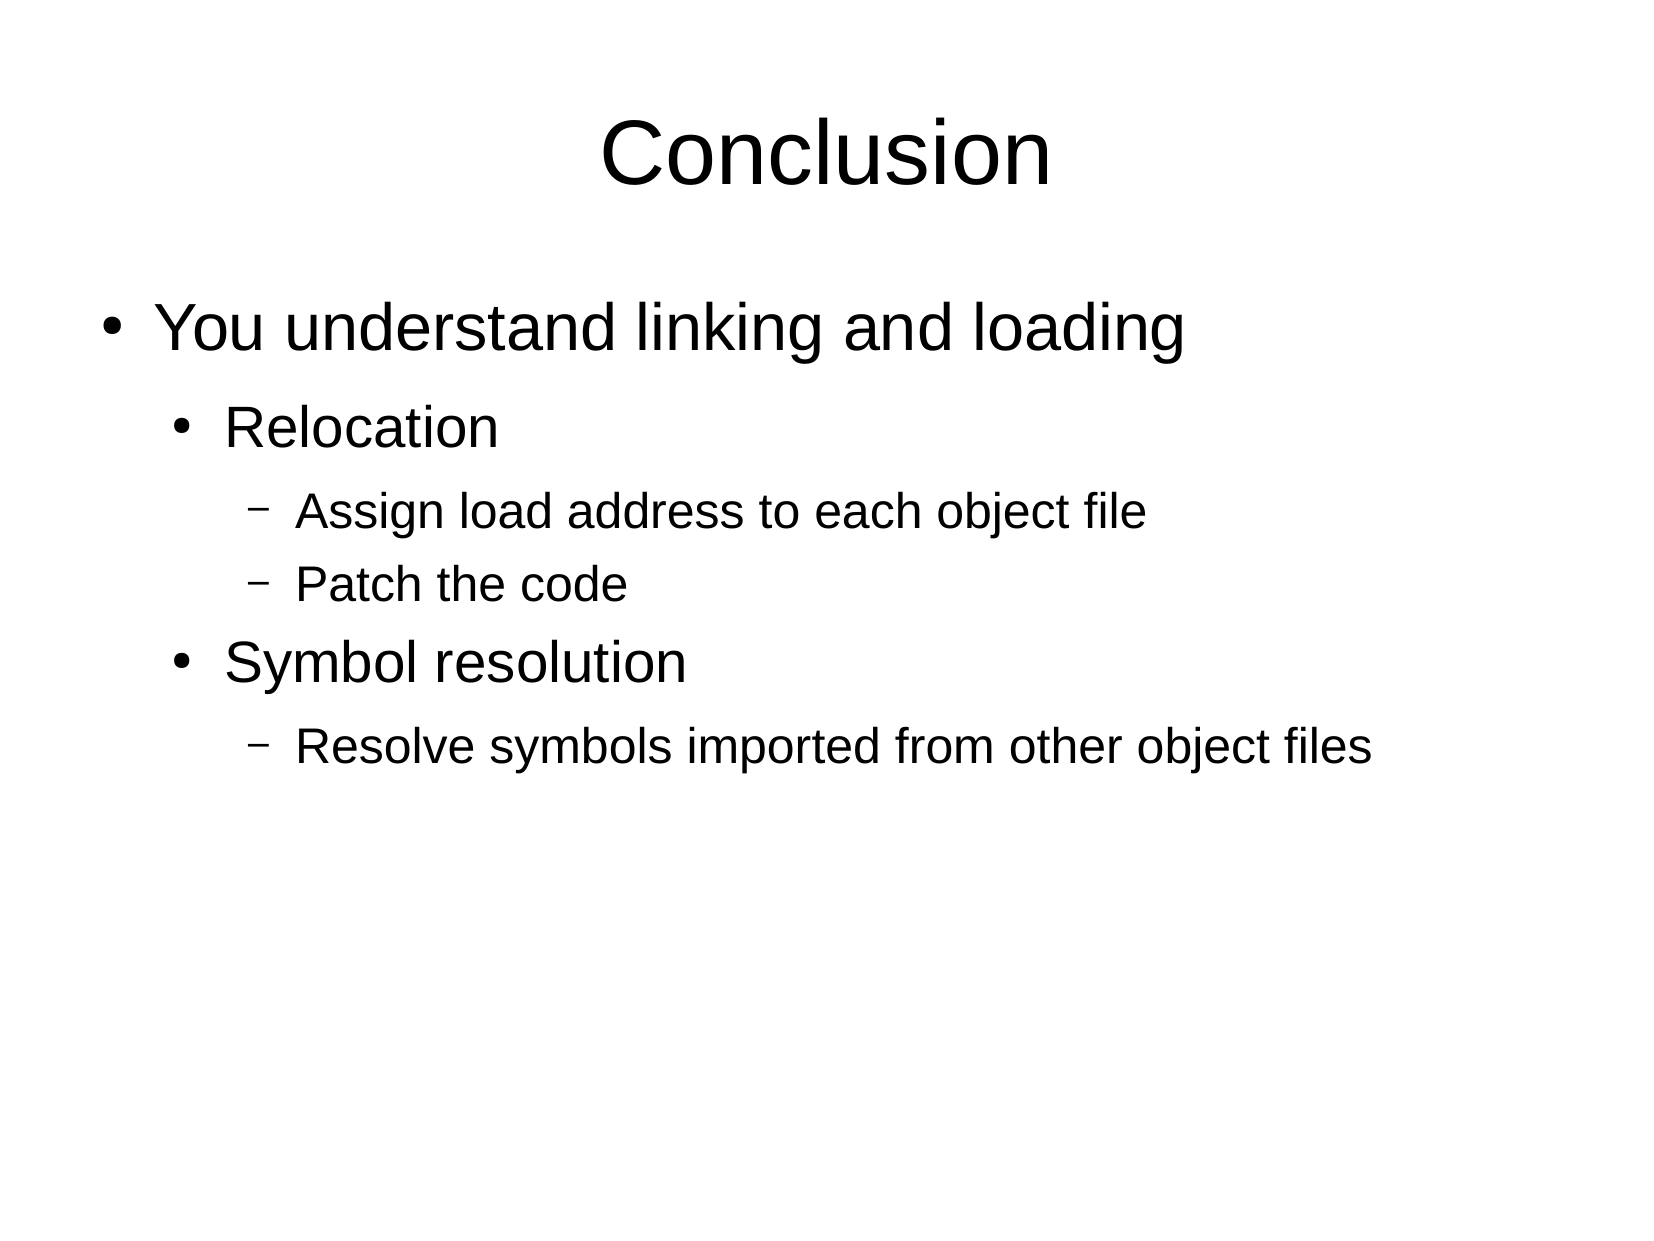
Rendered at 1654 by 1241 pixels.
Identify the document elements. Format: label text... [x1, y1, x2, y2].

title Conclusion [82, 49, 1571, 257]
list You understand linking and loading Relocation Assign load address to each object file Patch the code Symbol resolution Resolve symbols imported from other object files [82, 290, 1571, 1010]
